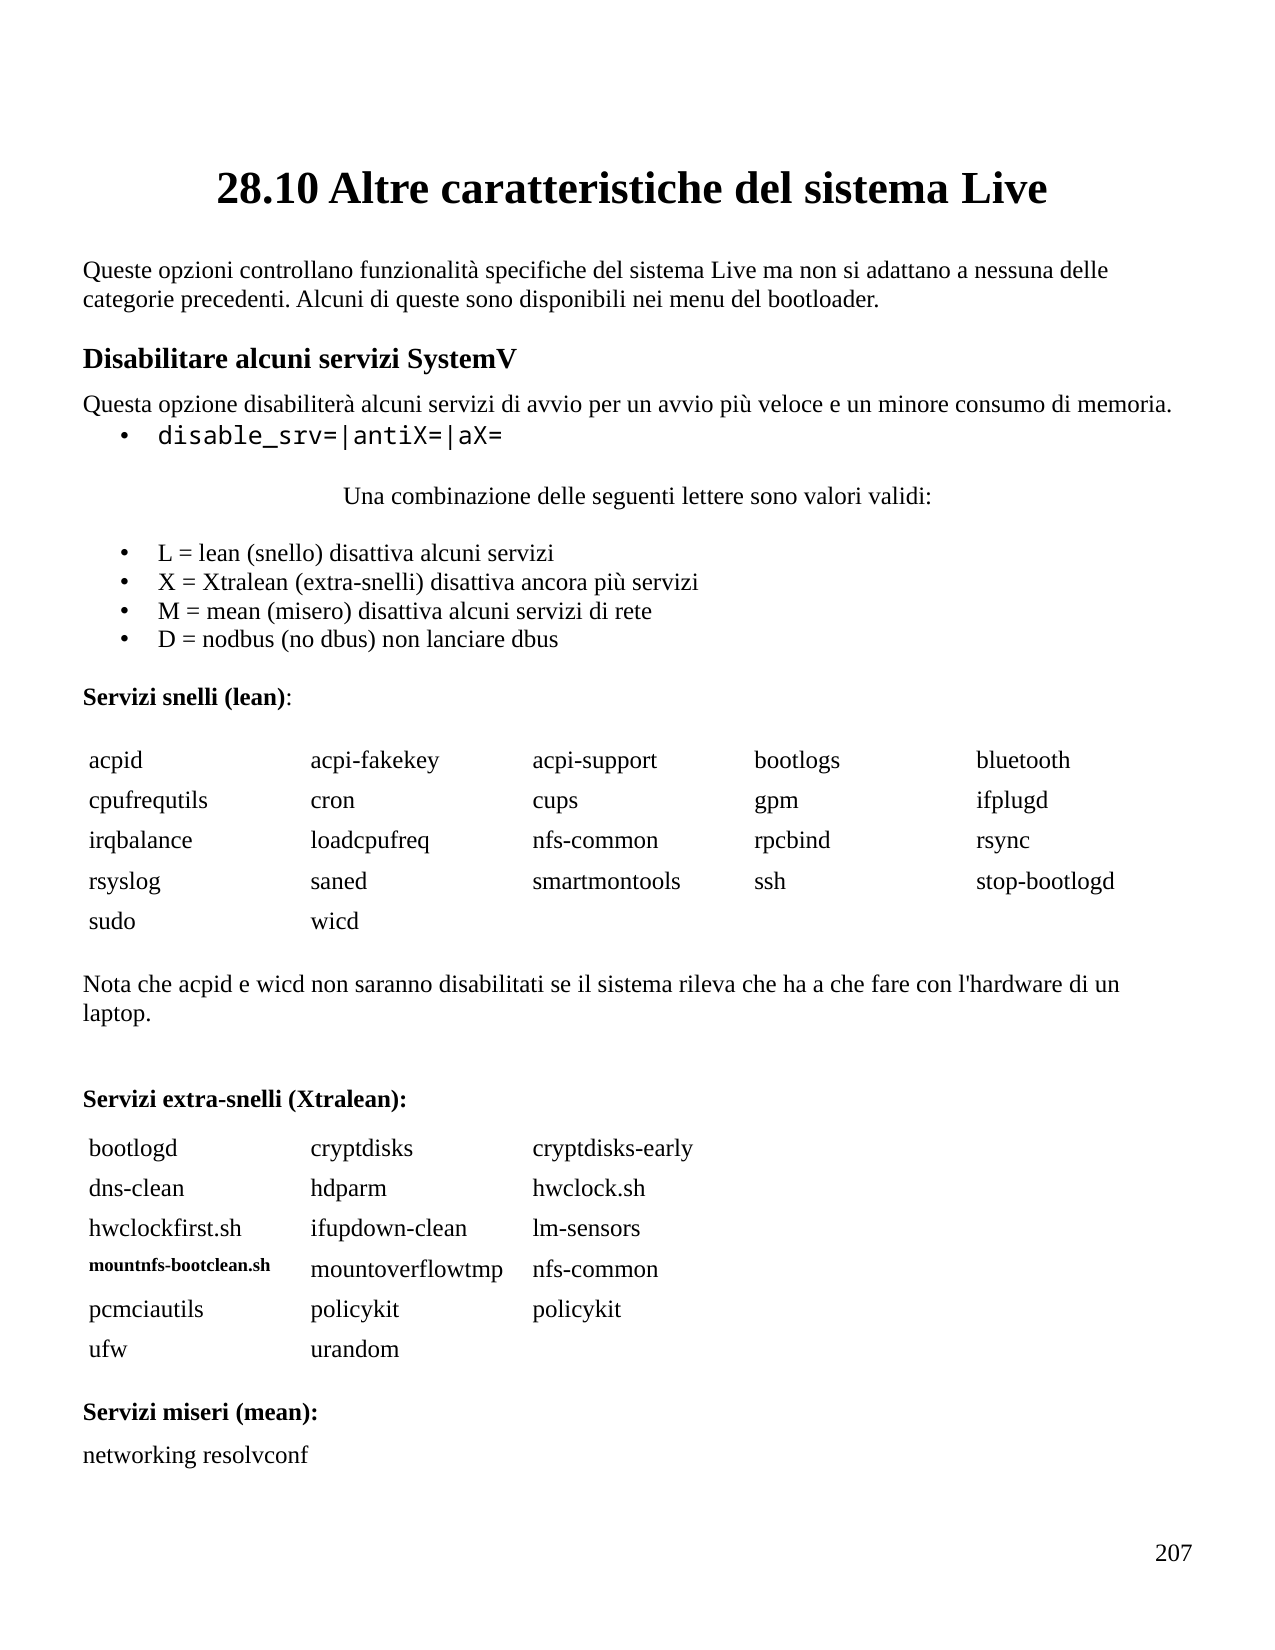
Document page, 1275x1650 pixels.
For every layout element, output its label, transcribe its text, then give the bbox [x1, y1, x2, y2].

table_cell [749, 900, 970, 941]
table_cell mountoverflowtmp [305, 1248, 526, 1288]
table_header [970, 1128, 1192, 1168]
text Servizi miseri (mean): [83, 1397, 1192, 1426]
text Nota che acpid e wicd non saranno disabilitati se il sistema rileva che ha a che fare con l'hardware di un laptop. [83, 969, 1192, 1027]
table_cell saned [305, 860, 526, 900]
text Servizi extra-snelli (Xtralean): [83, 1084, 1192, 1113]
table_cell cpufrequtils [83, 780, 304, 820]
text Una combinazione delle seguenti lettere sono valori validi: [83, 481, 1192, 509]
table_cell [749, 1329, 970, 1369]
table_cell nfs-common [526, 820, 748, 860]
text networking resolvconf [83, 1441, 1192, 1469]
table_header bootlogd [83, 1128, 304, 1168]
table_cell [970, 1168, 1192, 1208]
table_cell ifplugd [970, 780, 1192, 820]
table_cell gpm [749, 780, 970, 820]
table_cell loadcpufreq [305, 820, 526, 860]
table_cell [526, 1329, 748, 1369]
list D = nodbus (no dbus) non lanciare dbus [120, 624, 1192, 653]
table_cell [749, 1168, 970, 1208]
table_cell [970, 1208, 1192, 1248]
text Queste opzioni controllano funzionalità specifiche del sistema Live ma non si adattano a nessuna delle categorie precedenti. Alcuni di queste sono disponibili nei menu del bootloader. [83, 255, 1192, 312]
table_header cryptdisks [305, 1128, 526, 1168]
table_cell [970, 1248, 1192, 1288]
list X = Xtralean (extra-snelli) disattiva ancora più servizi [120, 567, 1192, 596]
table_cell cups [526, 780, 748, 820]
table_cell rpcbind [749, 820, 970, 860]
table_cell ifupdown-clean [305, 1208, 526, 1248]
table_header acpi-support [526, 740, 748, 780]
table_cell dns-clean [83, 1168, 304, 1208]
table_cell rsyslog [83, 860, 304, 900]
table_cell hdparm [305, 1168, 526, 1208]
table_cell nfs-common [526, 1248, 748, 1288]
text Questa opzione disabiliterà alcuni servizi di avvio per un avvio più veloce e un minore consumo di memoria. [83, 389, 1192, 418]
table_header [749, 1128, 970, 1168]
table_cell [749, 1208, 970, 1248]
list M = mean (misero) disattiva alcuni servizi di rete [120, 596, 1192, 624]
table_cell sudo [83, 900, 304, 941]
table_cell cron [305, 780, 526, 820]
table_cell [749, 1288, 970, 1328]
table_cell rsync [970, 820, 1192, 860]
table_cell wicd [305, 900, 526, 941]
table_header bootlogs [749, 740, 970, 780]
table_cell ufw [83, 1329, 304, 1369]
table_cell irqbalance [83, 820, 304, 860]
table_header bluetooth [970, 740, 1192, 780]
text Disabilitare alcuni servizi SystemV [83, 341, 1192, 375]
table_cell hwclockfirst.sh [83, 1208, 304, 1248]
table_cell urandom [305, 1329, 526, 1369]
table_cell stop-bootlogd [970, 860, 1192, 900]
text Servizi snelli (lean): [83, 682, 1192, 711]
table_header acpi-fakekey [305, 740, 526, 780]
table_cell policykit [526, 1288, 748, 1328]
table_header acpid [83, 740, 304, 780]
table_cell smartmontools [526, 860, 748, 900]
table_cell policykit [305, 1288, 526, 1328]
table_cell [526, 900, 748, 941]
table_cell pcmciautils [83, 1288, 304, 1328]
table_cell hwclock.sh [526, 1168, 748, 1208]
list disable_srv=|antiX=|aX= [120, 418, 1192, 452]
table_cell [970, 1288, 1192, 1328]
subtitle 28.10 Altre caratteristiche del sistema Live [83, 161, 1192, 214]
table_header cryptdisks-early [526, 1128, 748, 1168]
table_cell [970, 1329, 1192, 1369]
table_cell [749, 1248, 970, 1288]
table_cell ssh [749, 860, 970, 900]
table_cell mountnfs-bootclean.sh [83, 1248, 304, 1288]
table_cell [970, 900, 1192, 941]
list L = lean (snello) disattiva alcuni servizi [120, 538, 1192, 567]
table_cell lm-sensors [526, 1208, 748, 1248]
